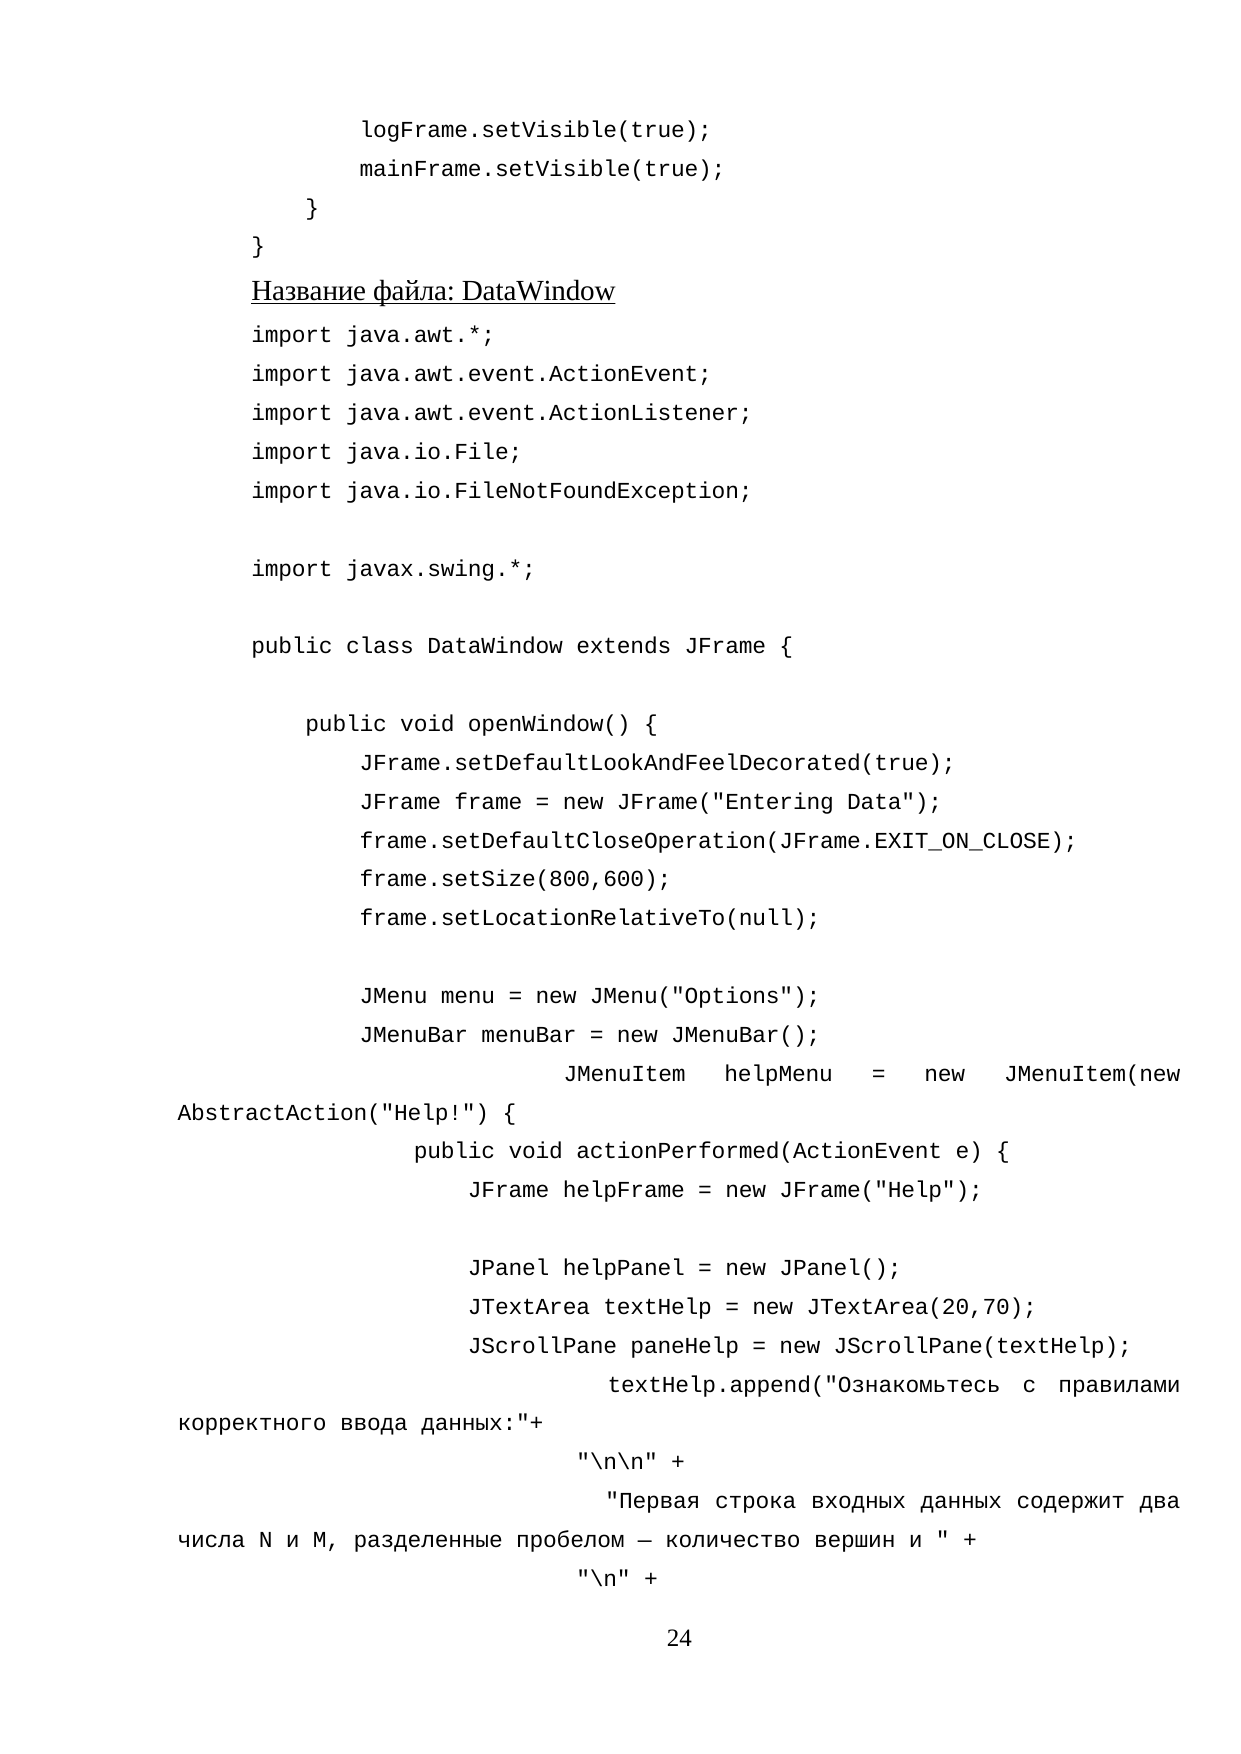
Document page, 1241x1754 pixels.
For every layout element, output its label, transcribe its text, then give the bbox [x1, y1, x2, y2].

text JFrame helpFrame = new JFrame("Help"); [177, 1179, 1181, 1204]
text frame.setLocationRelativeTo(null); [177, 907, 1181, 933]
text JScrollPane paneHelp = new JScrollPane(textHelp); [177, 1334, 1181, 1360]
text Название файла: DataWindow [177, 273, 1181, 307]
text JFrame frame = new JFrame("Entering Data"); [177, 790, 1181, 816]
text "\n" + [177, 1567, 1181, 1593]
text JMenuBar menuBar = new JMenuBar(); [177, 1023, 1181, 1049]
text JMenuItem helpMenu = new JMenuItem(new AbstractAction("Help!") { [177, 1062, 1181, 1127]
text public void openWindow() { [177, 712, 1181, 738]
text logFrame.setVisible(true); [177, 118, 1181, 144]
text frame.setDefaultCloseOperation(JFrame.EXIT_ON_CLOSE); [177, 829, 1181, 855]
text JTextArea textHelp = new JTextArea(20,70); [177, 1295, 1181, 1321]
text import java.awt.event.ActionListener; [177, 402, 1181, 427]
text } [177, 196, 1181, 222]
text public void actionPerformed(ActionEvent e) { [177, 1140, 1181, 1166]
text textHelp.append("Ознакомьтесь с правилами корректного ввода данных:"+ [177, 1373, 1181, 1438]
text import java.io.FileNotFoundException; [177, 479, 1181, 505]
text import java.io.File; [177, 440, 1181, 466]
text JMenu menu = new JMenu("Options"); [177, 984, 1181, 1010]
text JFrame.setDefaultLookAndFeelDecorated(true); [177, 751, 1181, 777]
text public class DataWindow extends JFrame { [177, 635, 1181, 661]
text JPanel helpPanel = new JPanel(); [177, 1256, 1181, 1282]
text frame.setSize(800,600); [177, 868, 1181, 894]
text } [177, 235, 1181, 261]
text "\n\n" + [177, 1451, 1181, 1477]
text import javax.swing.*; [177, 557, 1181, 583]
text import java.awt.event.ActionEvent; [177, 363, 1181, 389]
text "Первая строка входных данных содержит два числа N и M, разделенные пробелом — количество вершин и " + [177, 1489, 1181, 1554]
text mainFrame.setVisible(true); [177, 157, 1181, 183]
text import java.awt.*; [177, 324, 1181, 350]
